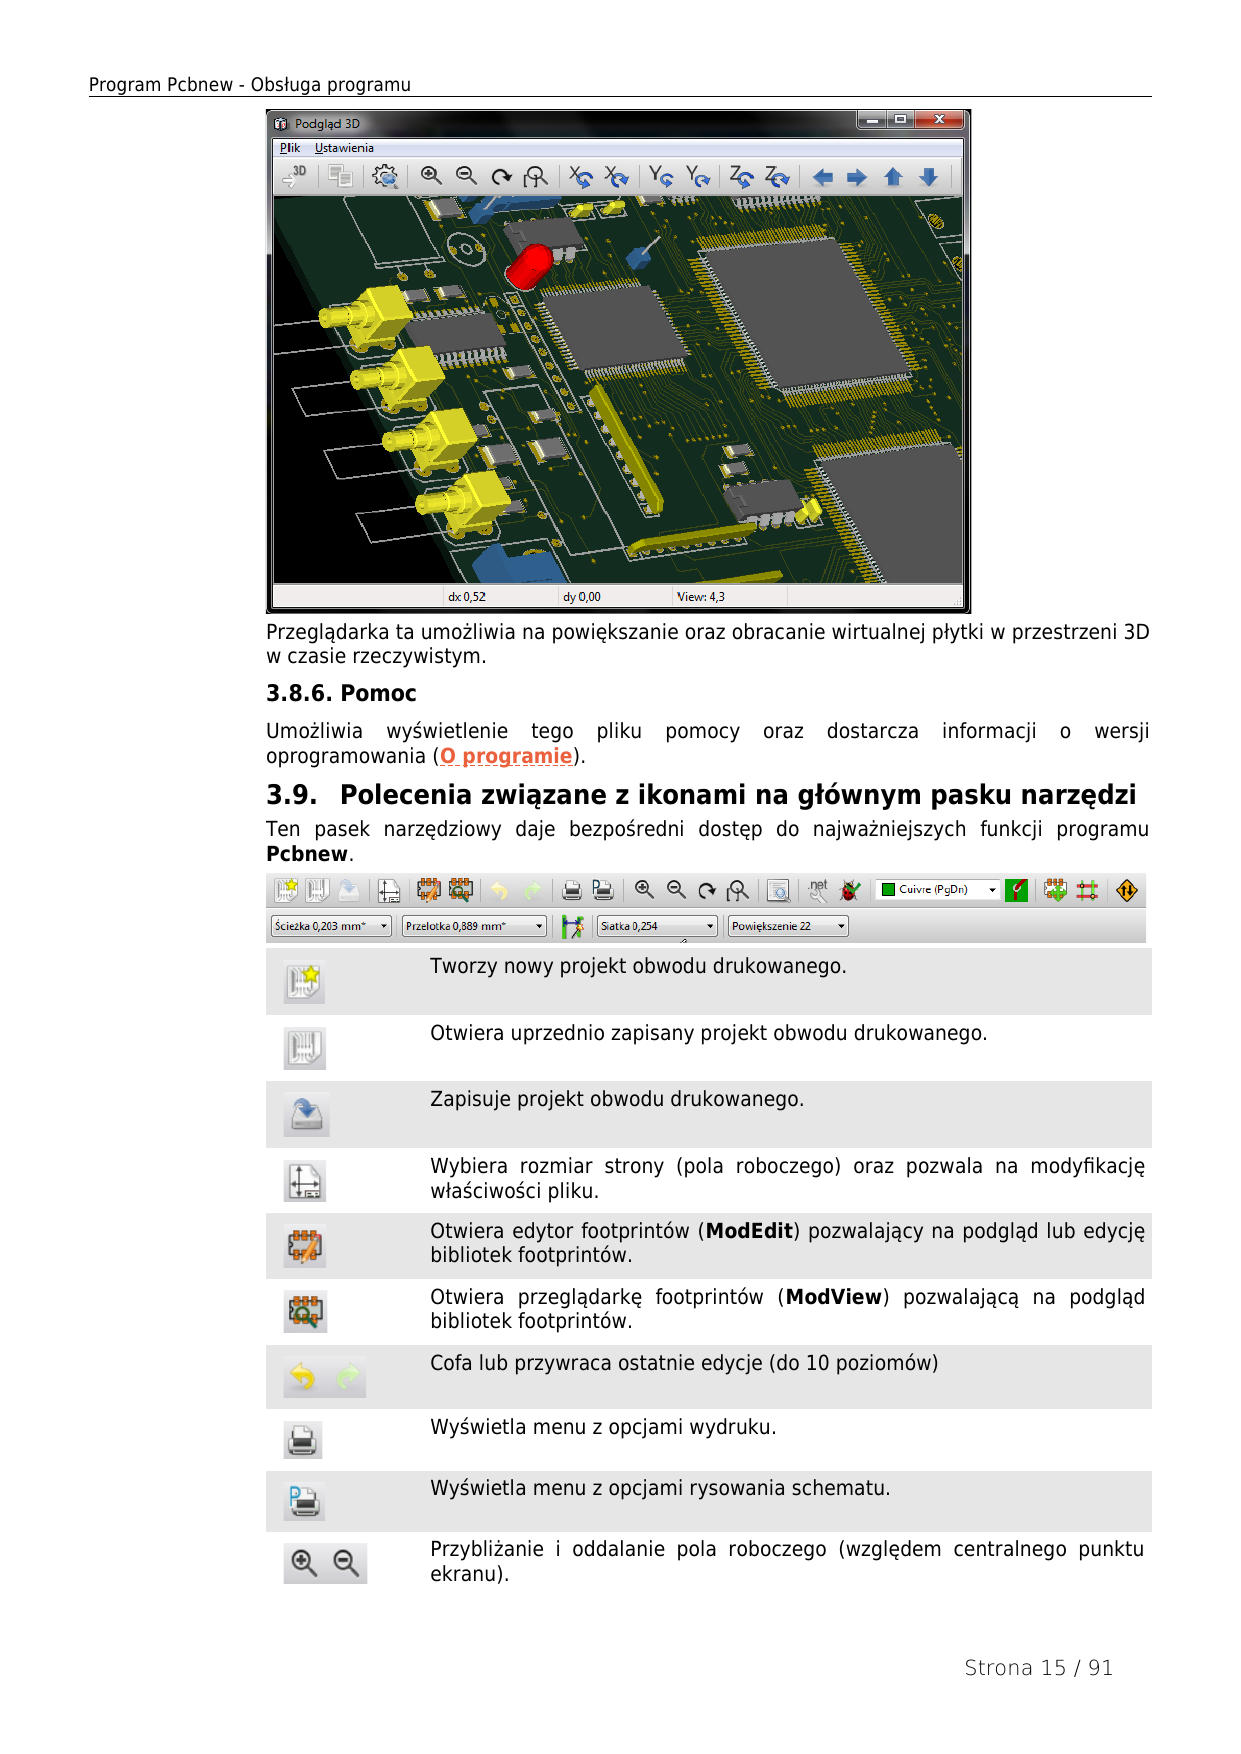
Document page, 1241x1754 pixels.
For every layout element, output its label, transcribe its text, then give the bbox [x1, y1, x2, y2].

table_cell Zapisuje projekt obwodu drukowanego. [413, 1081, 1152, 1148]
table_cell Otwiera przeglądarkę footprintów (ModView) pozwalającą na podgląd bibliotek footprintów. [413, 1279, 1152, 1345]
subtitle Polecenia związane z ikonami na głównym pasku narzędzi [266, 780, 1152, 811]
picture [283, 1290, 328, 1333]
picture [283, 960, 325, 1004]
picture [283, 1224, 327, 1268]
picture [283, 1027, 327, 1070]
text Umożliwia wyświetlenie tego pliku pomocy oraz dostarcza informacji o wersji oprogramowania (O programie). [266, 719, 1152, 768]
table_cell [266, 1081, 413, 1148]
table_cell [266, 1345, 413, 1409]
table_cell [266, 1213, 413, 1279]
text Przeglądarka ta umożliwia na powiększanie oraz obracanie wirtualnej płytki w przestrzeni 3D w czasie rzeczywistym. [266, 619, 1152, 668]
text Ten pasek narzędziowy daje bezpośredni dostęp do najważniejszych funkcji programu Pcbnew. [266, 817, 1152, 866]
table_header Tworzy nowy projekt obwodu drukowanego. [413, 948, 1152, 1015]
picture [283, 1092, 330, 1137]
table_cell Otwiera uprzednio zapisany projekt obwodu drukowanego. [413, 1015, 1152, 1081]
table_cell Cofa lub przywraca ostatnie edycje (do 10 poziomów) [413, 1345, 1152, 1409]
table_cell [266, 1532, 413, 1595]
table_header [266, 948, 413, 1015]
table_cell Przybliżanie i oddalanie pola roboczego (względem centralnego punktu ekranu). [413, 1532, 1152, 1595]
table_cell Otwiera edytor footprintów (ModEdit) pozwalający na podgląd lub edycję bibliotek footprintów. [413, 1213, 1152, 1279]
picture [265, 872, 1147, 943]
table_cell [266, 1015, 413, 1081]
table_cell Wyświetla menu z opcjami rysowania schematu. [413, 1471, 1152, 1532]
table_cell Wybiera rozmiar strony (pola roboczego) oraz pozwala na modyfikację właściwości pliku. [413, 1148, 1152, 1213]
table_cell Wyświetla menu z opcjami wydruku. [413, 1409, 1152, 1471]
subtitle Pomoc [266, 680, 1152, 707]
table_cell [266, 1471, 413, 1532]
table_cell [266, 1279, 413, 1345]
table_cell [266, 1409, 413, 1471]
table_cell [266, 1148, 413, 1213]
picture [283, 1356, 367, 1398]
picture [265, 109, 972, 614]
